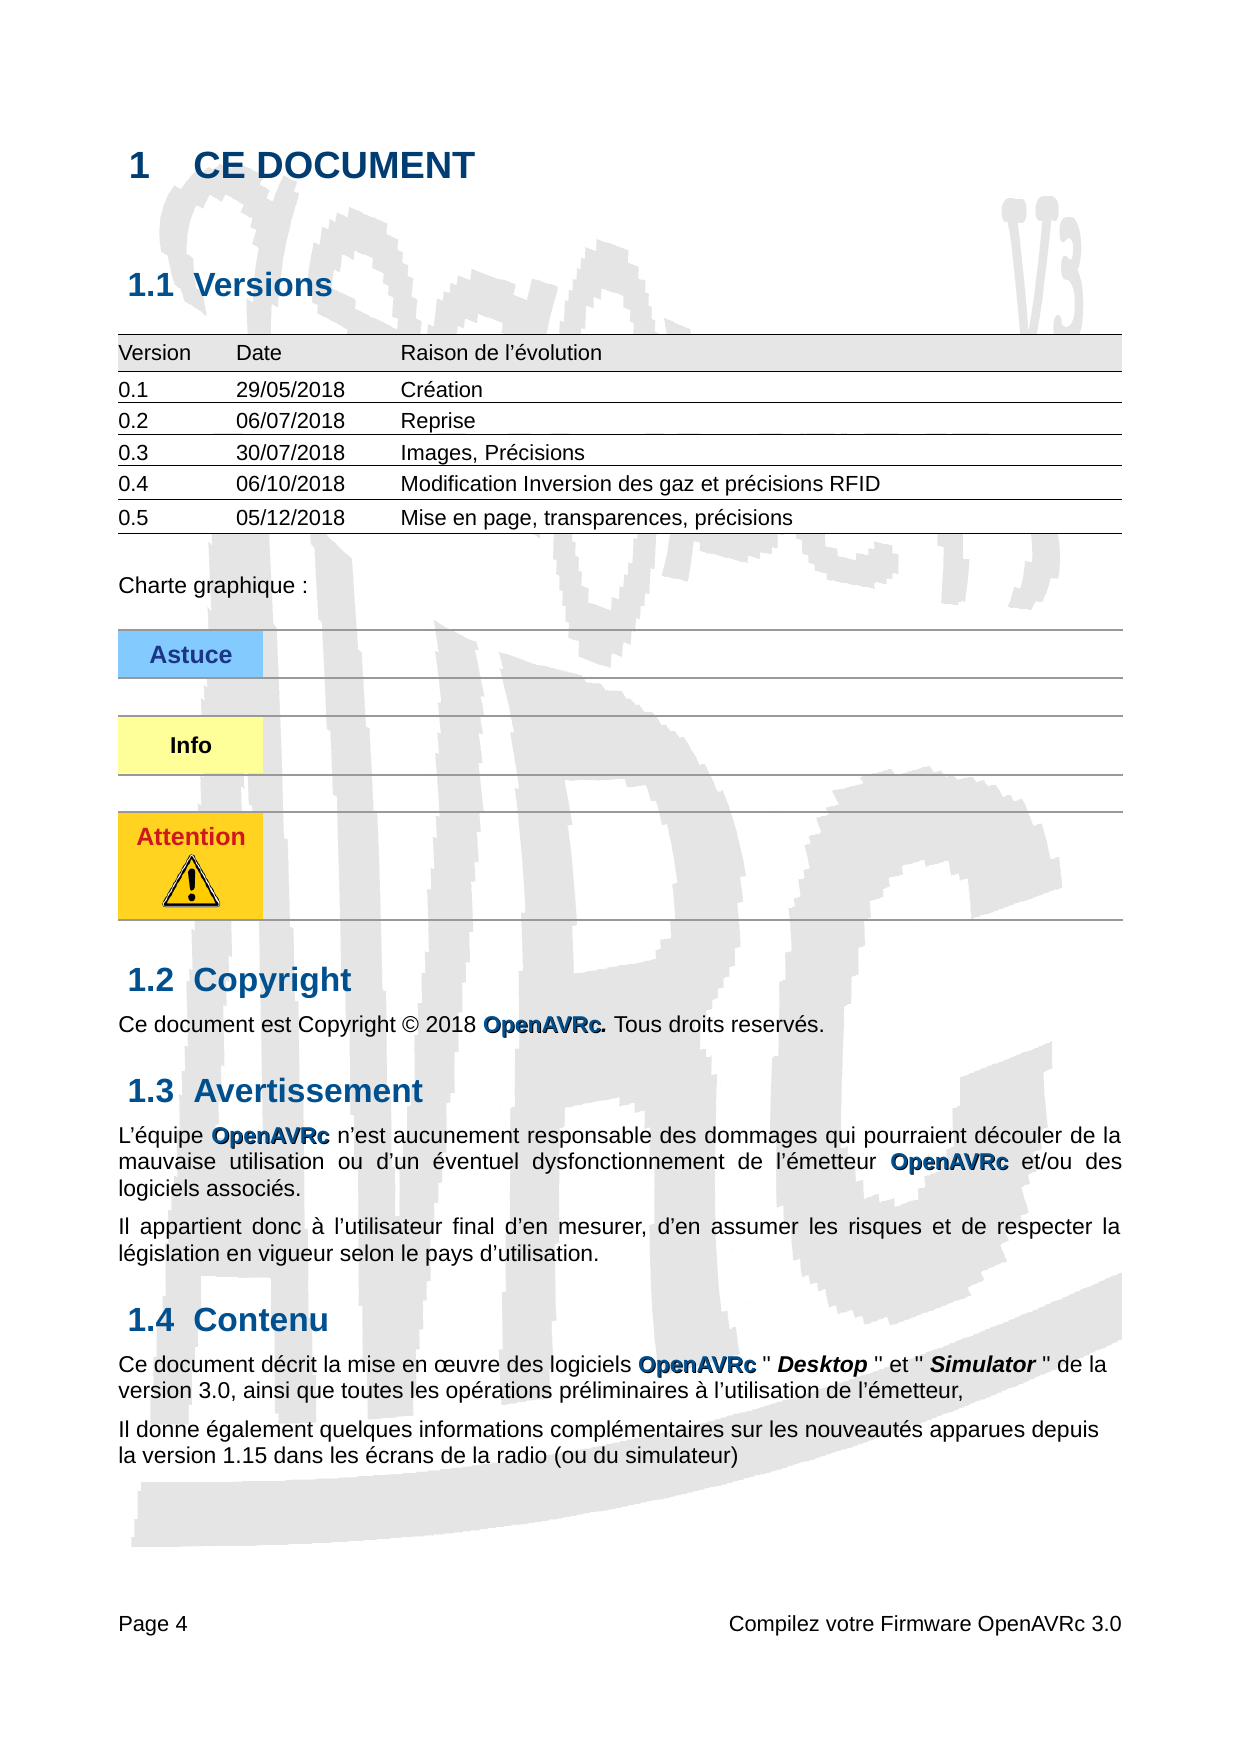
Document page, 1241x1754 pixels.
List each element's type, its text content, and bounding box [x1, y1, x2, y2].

picture [158, 850, 224, 911]
text Charte graphique : [118, 572, 1122, 598]
subtitle Copyright [118, 960, 1122, 998]
table_cell 0.1 [118, 372, 236, 402]
table_cell 30/07/2018 [236, 435, 400, 465]
table_header [264, 717, 1122, 773]
text Ce document décrit la mise en œuvre des logiciels OpenAVRc '' Desktop '' et '' Simulator '' de la version 3.0, ainsi que toutes les opérations préliminaires à l’utilisation de l’émetteur, [118, 1351, 1122, 1403]
table_header Version [118, 335, 236, 371]
table_header Info [118, 717, 263, 773]
table_cell 06/10/2018 [236, 466, 400, 499]
table_header Raison de l’évolution [400, 335, 1122, 371]
table_cell Modification Inversion des gaz et précisions RFID [400, 466, 1122, 499]
table_cell 0.4 [118, 466, 236, 499]
table_header Date [236, 335, 400, 371]
subtitle Versions [118, 265, 1122, 303]
table_cell 0.5 [118, 500, 236, 533]
table_cell 0.3 [118, 435, 236, 465]
table_cell 05/12/2018 [236, 500, 400, 533]
table_cell Création [400, 372, 1122, 402]
table_cell Images, Précisions [400, 435, 1122, 465]
subtitle CE DOCUMENT [118, 143, 1122, 187]
table_header Astuce [118, 631, 263, 677]
text Il appartient donc à l’utilisateur final d’en mesurer, d’en assumer les risques et de respecter la législation en vigueur selon le pays d’utilisation. [118, 1213, 1122, 1266]
table_header [264, 631, 1122, 677]
text Ce document est Copyright © 2018 OpenAVRc. Tous droits reservés. [118, 1011, 1122, 1037]
table_cell 0.2 [118, 403, 236, 433]
table_header Attention [118, 813, 263, 919]
table_cell Reprise [400, 403, 1122, 433]
table_cell 06/07/2018 [236, 403, 400, 433]
text L’équipe OpenAVRc n’est aucunement responsable des dommages qui pourraient découler de la mauvaise utilisation ou d’un éventuel dysfonctionnement de l’émetteur OpenAVRc et/ou des logiciels associés. [118, 1122, 1122, 1201]
subtitle Avertissement [118, 1071, 1122, 1109]
subtitle Contenu [118, 1299, 1122, 1338]
table_header [264, 813, 1122, 919]
table_cell 29/05/2018 [236, 372, 400, 402]
table_cell Mise en page, transparences, précisions [400, 500, 1122, 533]
text Il donne également quelques informations complémentaires sur les nouveautés apparues depuis la version 1.15 dans les écrans de la radio (ou du simulateur) [118, 1416, 1122, 1468]
